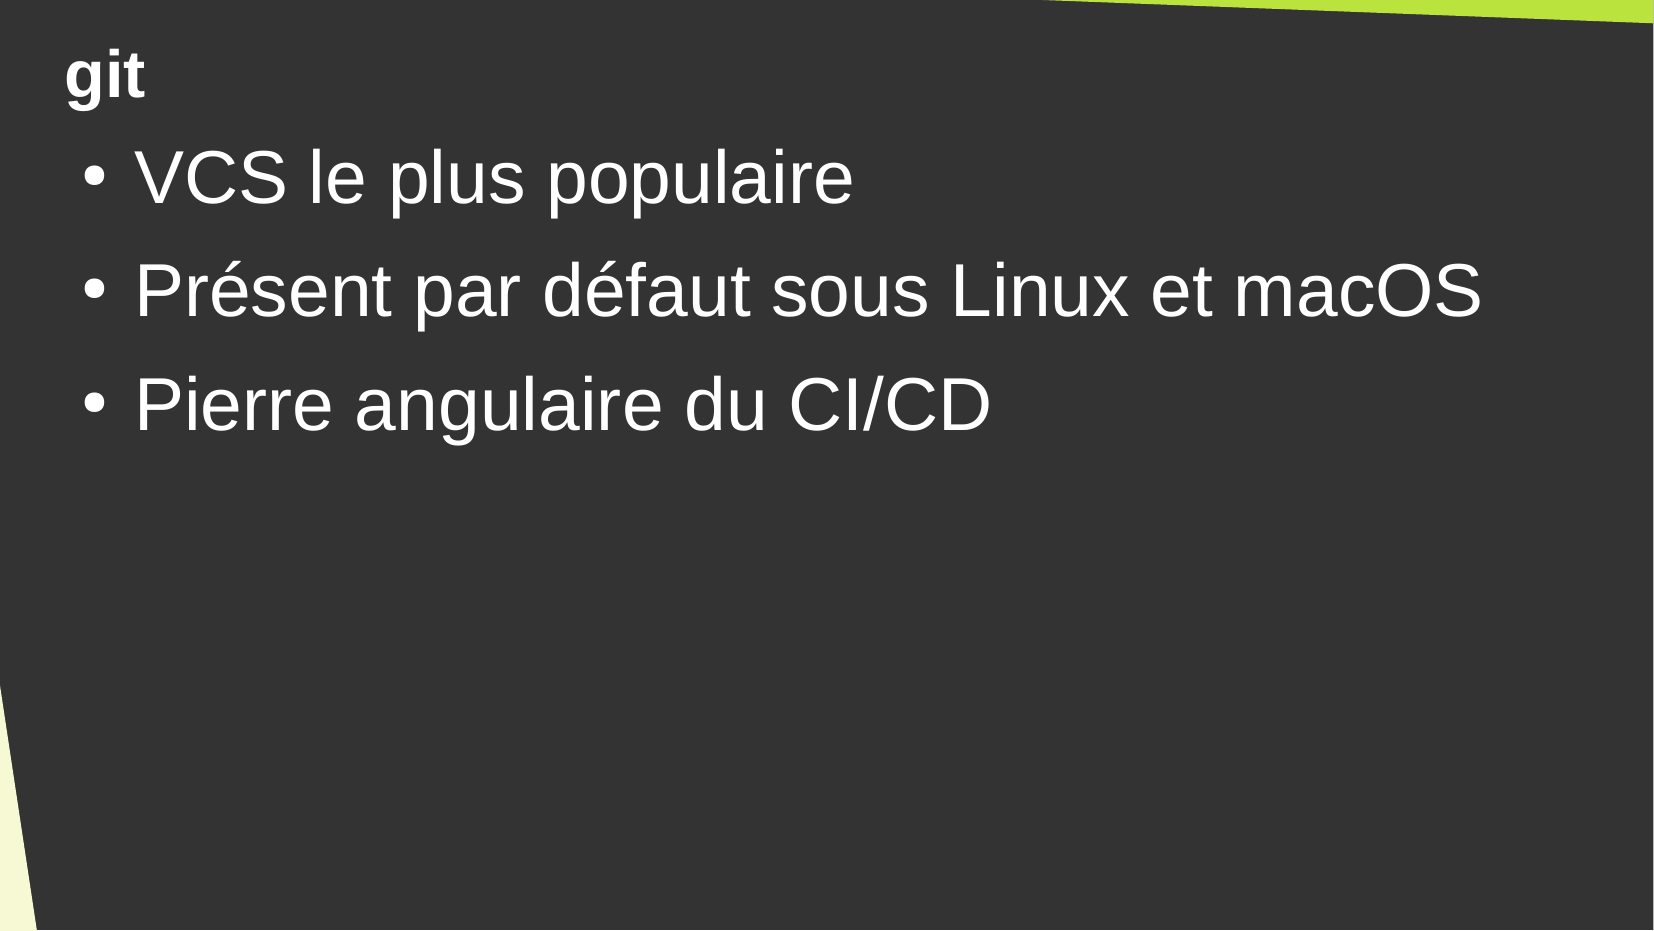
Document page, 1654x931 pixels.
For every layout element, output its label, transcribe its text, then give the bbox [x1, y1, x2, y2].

list VCS le plus populaire Présent par défaut sous Linux et macOS Pierre angulaire du CI/CD [63, 135, 1542, 579]
text_box [0, 685, 37, 931]
text_box [1042, 0, 1654, 24]
title git [64, 37, 1105, 119]
